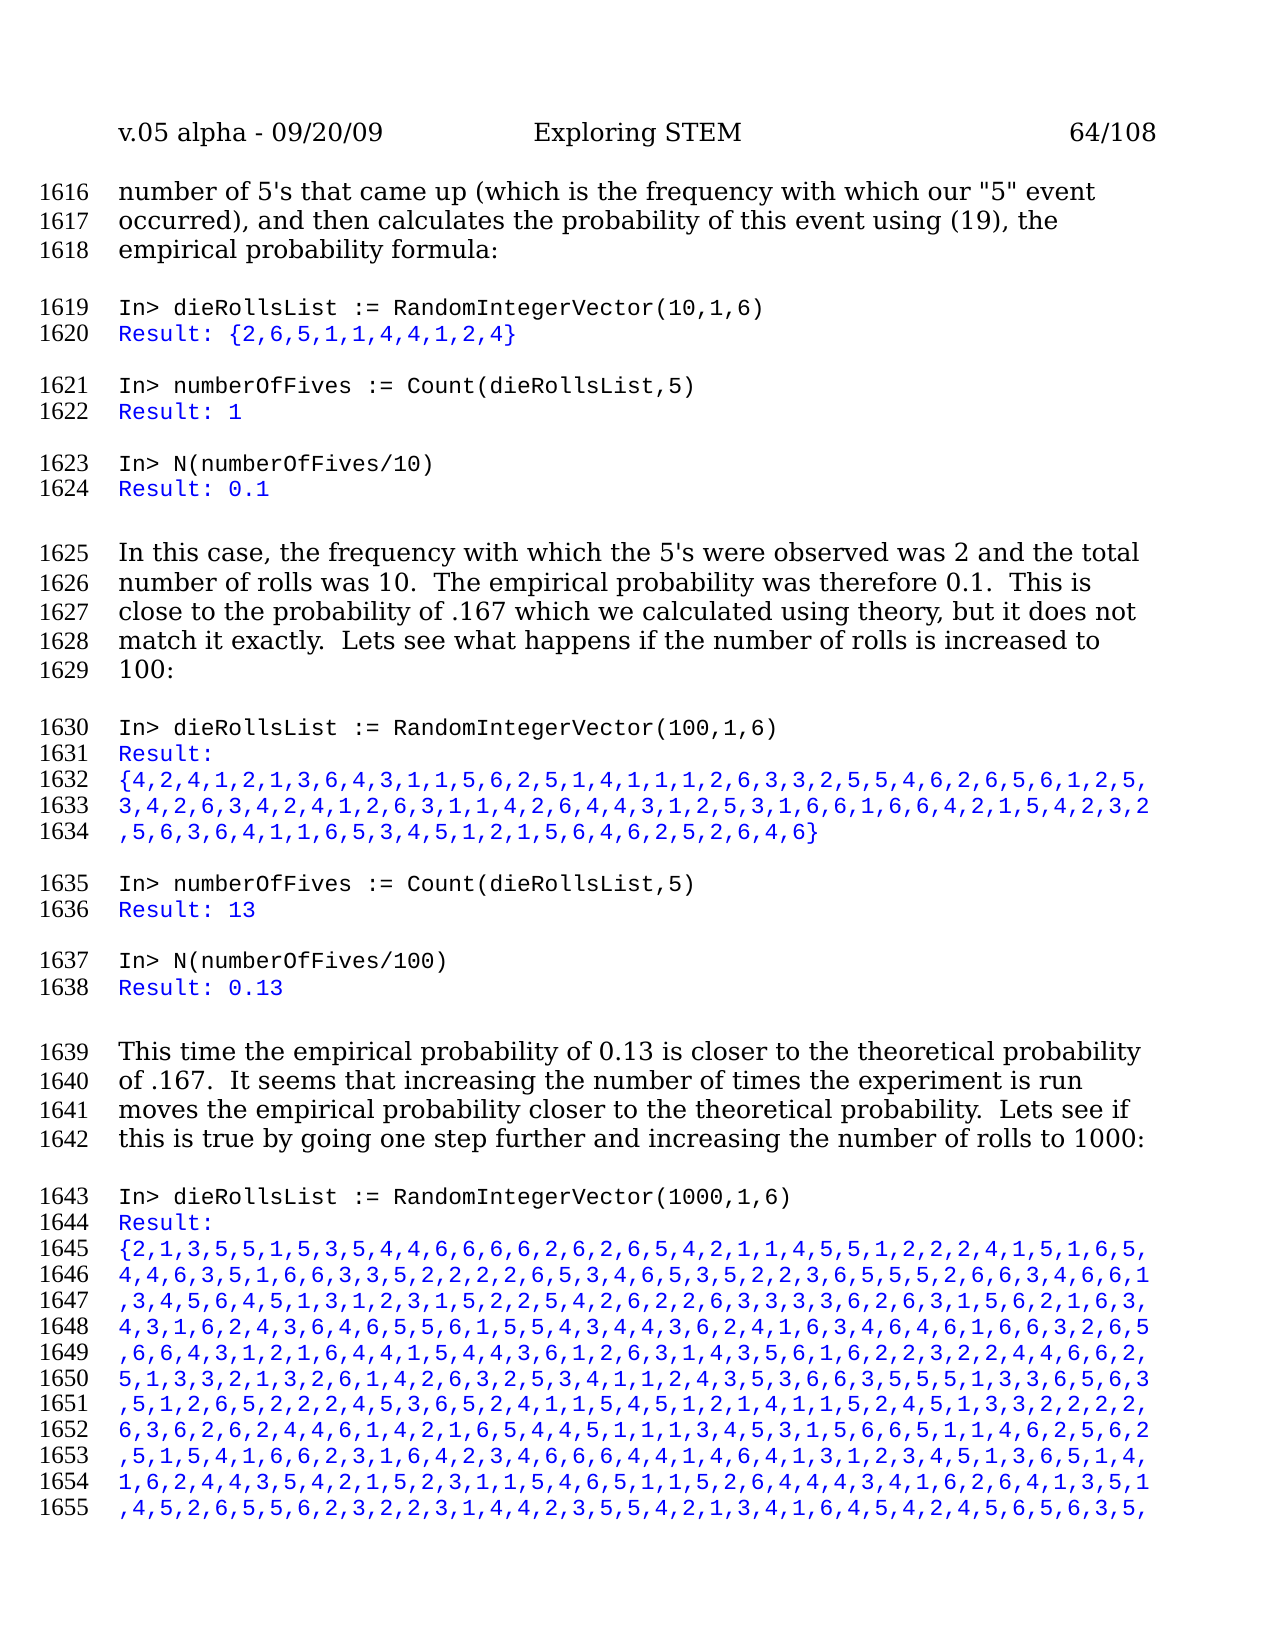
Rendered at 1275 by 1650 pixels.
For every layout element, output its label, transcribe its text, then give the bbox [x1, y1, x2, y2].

text Result: 1 [118, 400, 1157, 426]
text Result: {4,2,4,1,2,1,3,6,4,3,1,1,5,6,2,5,1,4,1,1,1,2,6,3,3,2,5,5,4,6,2,6,5,6,1,2,5,3,4,2,6,3,4,2,4,1,2,6,3,1,1,4,2,6,4,4,3,1,2,5,3,1,6,6,1,6,6,4,2,1,5,4,2,3,2,5,6,3,6,4,1,1,6,5,3,4,5,1,2,1,5,6,4,6,2,5,2,6,4,6} [118, 742, 1157, 846]
text In> numberOfFives := Count(dieRollsList,5) [118, 872, 1157, 898]
text Result: 0.1 [118, 478, 1157, 504]
text In> dieRollsList := RandomIntegerVector(100,1,6) [118, 716, 1157, 742]
text This time the empirical probability of 0.13 is closer to the theoretical probability of .167. It seems that increasing the number of times the experiment is run moves the empirical probability closer to the theoretical probability. Lets see if this is true by going one step further and increasing the number of rolls to 1000: [118, 1037, 1157, 1153]
text Result: {2,6,5,1,1,4,4,1,2,4} [118, 322, 1157, 348]
text In> N(numberOfFives/100) [118, 950, 1157, 976]
text Result: 0.13 [118, 976, 1157, 1002]
text In> dieRollsList := RandomIntegerVector(10,1,6) [118, 296, 1157, 322]
text number of 5's that came up (which is the frequency with which our "5" event occurred), and then calculates the probability of this event using (19), the empirical probability formula: [118, 177, 1157, 264]
text In> N(numberOfFives/10) [118, 452, 1157, 478]
text Result: {2,1,3,5,5,1,5,3,5,4,4,6,6,6,6,2,6,2,6,5,4,2,1,1,4,5,5,1,2,2,2,4,1,5,1,6,5,4,4,6,3,5,1,6,6,3,3,5,2,2,2,2,6,5,3,4,6,5,3,5,2,2,3,6,5,5,5,2,6,6,3,4,6,6,1,3,4,5,6,4,5,1,3,1,2,3,1,5,2,2,5,4,2,6,2,2,6,3,3,3,3,6,2,6,3,1,5,6,2,1,6,3,4,3,1,6,2,4,3,6,4,6,5,5,6,1,5,5,4,3,4,4,3,6,2,4,1,6,3,4,6,4,6,1,6,6,3,2,6,5,6,6,4,3,1,2,1,6,4,4,1,5,4,4,3,6,1,2,6,3,1,4,3,5,6,1,6,2,2,3,2,2,4,4,6,6,2,5,1,3,3,2,1,3,2,6,1,4,2,6,3,2,5,3,4,1,1,2,4,3,5,3,6,6,3,5,5,5,1,3,3,6,5,6,3,5,1,2,6,5,2,2,2,4,5,3,6,5,2,4,1,1,5,4,5,1,2,1,4,1,1,5,2,4,5,1,3,3,2,2,2,2,6,3,6,2,6,2,4,4,6,1,4,2,1,6,5,4,4,5,1,1,1,3,4,5,3,1,5,6,6,5,1,1,4,6,2,5,6,2,5,1,5,4,1,6,6,2,3,1,6,4,2,3,4,6,6,6,4,4,1,4,6,4,1,3,1,2,3,4,5,1,3,6,5,1,4,1,6,2,4,4,3,5,4,2,1,5,2,3,1,1,5,4,6,5,1,1,5,2,6,4,4,4,3,4,1,6,2,6,4,1,3,5,1,4,5,2,6,5,5,6,2,3,2,2,3,1,4,4,2,3,5,5,4,2,1,3,4,1,6,4,5,4,2,4,5,6,5,6,3,5, [118, 1211, 1157, 1522]
text In this case, the frequency with which the 5's were observed was 2 and the total number of rolls was 10. The empirical probability was therefore 0.1. This is close to the probability of .167 which we calculated using theory, but it does not match it exactly. Lets see what happens if the number of rolls is increased to 100: [118, 539, 1157, 684]
text In> dieRollsList := RandomIntegerVector(1000,1,6) [118, 1185, 1157, 1211]
text In> numberOfFives := Count(dieRollsList,5) [118, 374, 1157, 400]
text Result: 13 [118, 898, 1157, 924]
